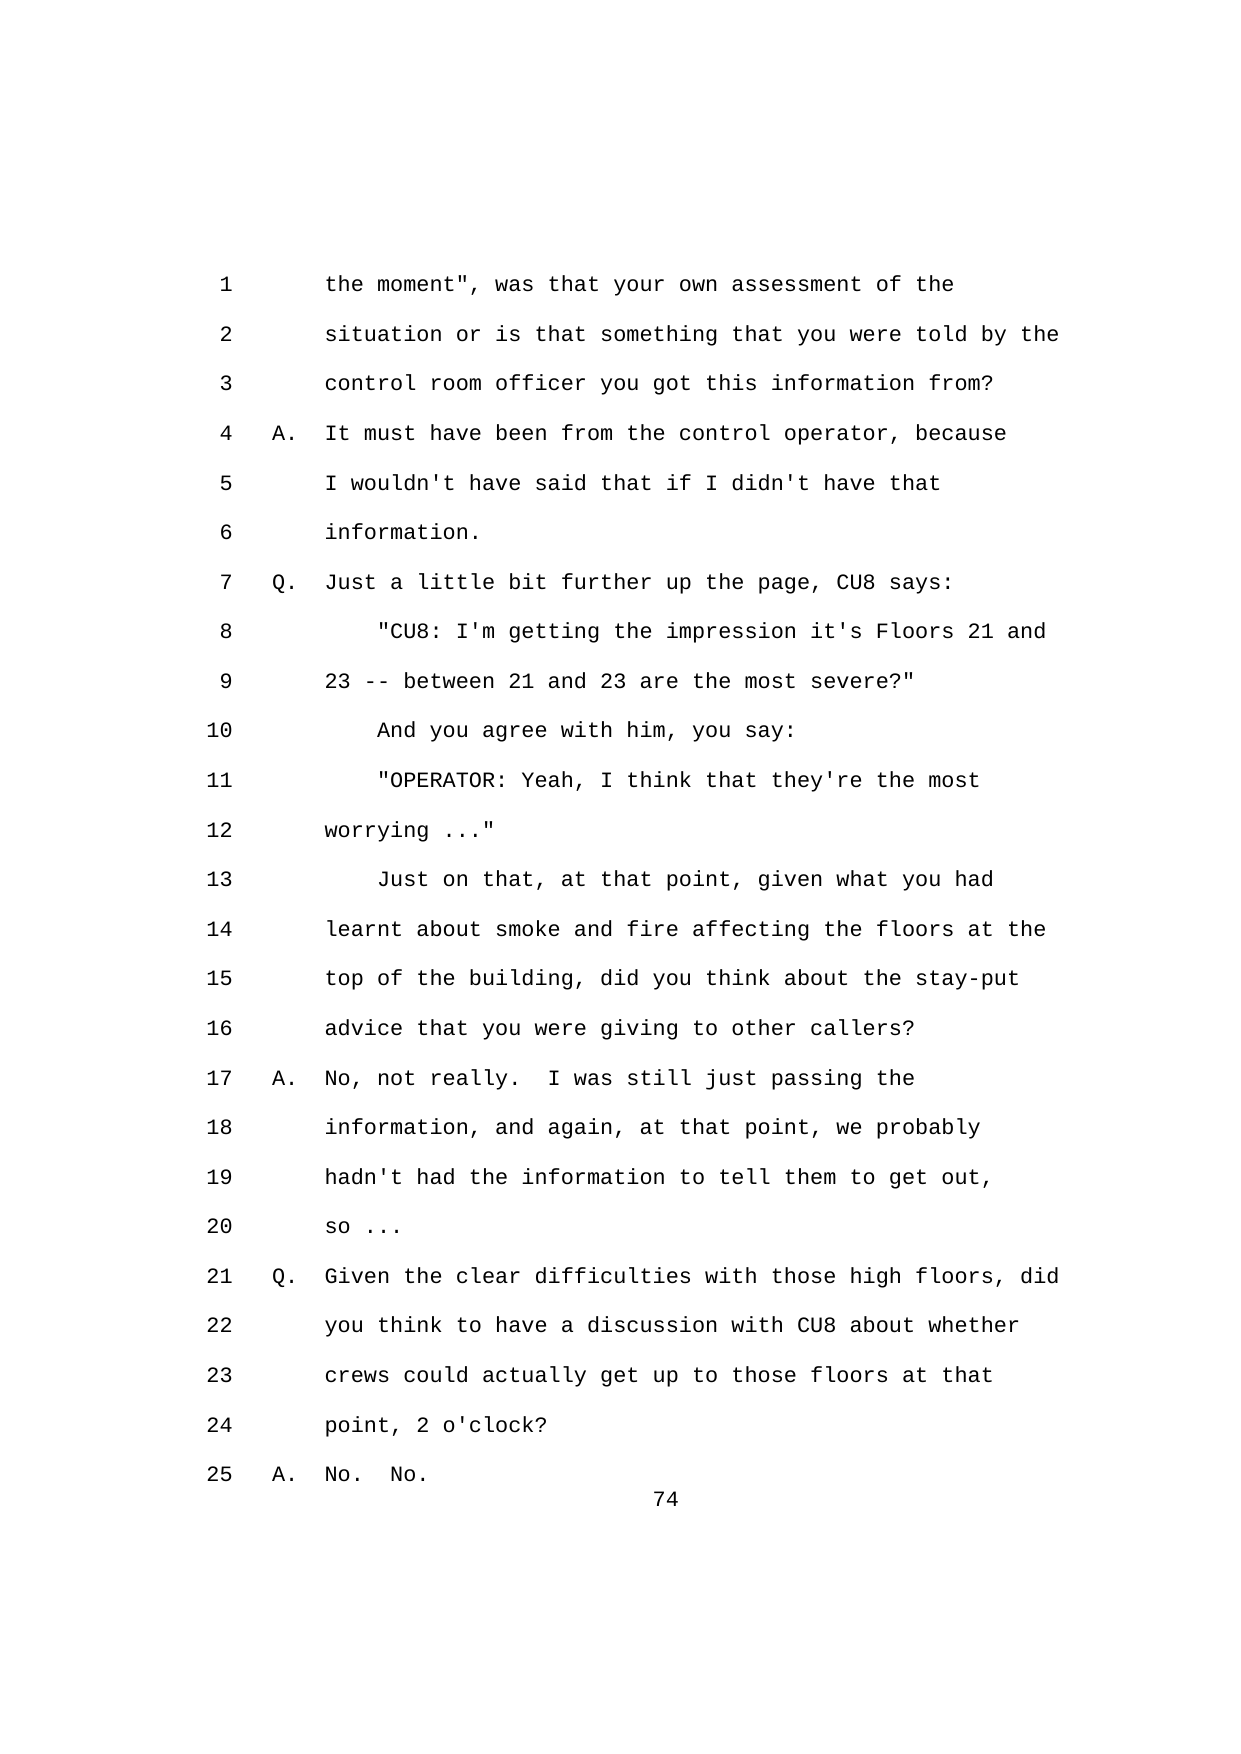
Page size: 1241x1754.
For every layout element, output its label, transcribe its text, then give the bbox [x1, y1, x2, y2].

text 74 [75, 1488, 1165, 1513]
text 20 so ... [75, 1215, 1165, 1240]
text 13 Just on that, at that point, given what you had [75, 868, 1165, 893]
text 12 worrying ..." [75, 819, 1165, 843]
text 18 information, and again, at that point, we probably [75, 1116, 1165, 1141]
text 16 advice that you were giving to other callers? [75, 1017, 1165, 1042]
text 2 situation or is that something that you were told by the [75, 323, 1165, 348]
text 17 A. No, not really. I was still just passing the [75, 1067, 1165, 1091]
text 22 you think to have a discussion with CU8 about whether [75, 1314, 1165, 1339]
text 25 A. No. No. [75, 1463, 1165, 1488]
text 14 learnt about smoke and fire affecting the floors at the [75, 918, 1165, 943]
text 6 information. [75, 521, 1165, 546]
text 5 I wouldn't have said that if I didn't have that [75, 472, 1165, 496]
text 11 "OPERATOR: Yeah, I think that they're the most [75, 769, 1165, 794]
text 21 Q. Given the clear difficulties with those high floors, did [75, 1265, 1165, 1290]
text 10 And you agree with him, you say: [75, 719, 1165, 744]
text 24 point, 2 o'clock? [75, 1414, 1165, 1438]
text 15 top of the building, did you think about the stay-put [75, 967, 1165, 992]
text 1 the moment", was that your own assessment of the [75, 273, 1165, 298]
text 9 23 -- between 21 and 23 are the most severe?" [75, 670, 1165, 695]
text 23 crews could actually get up to those floors at that [75, 1364, 1165, 1389]
text 8 "CU8: I'm getting the impression it's Floors 21 and [75, 620, 1165, 645]
text 7 Q. Just a little bit further up the page, CU8 says: [75, 571, 1165, 596]
text 4 A. It must have been from the control operator, because [75, 422, 1165, 447]
text 19 hadn't had the information to tell them to get out, [75, 1166, 1165, 1191]
text 3 control room officer you got this information from? [75, 372, 1165, 397]
